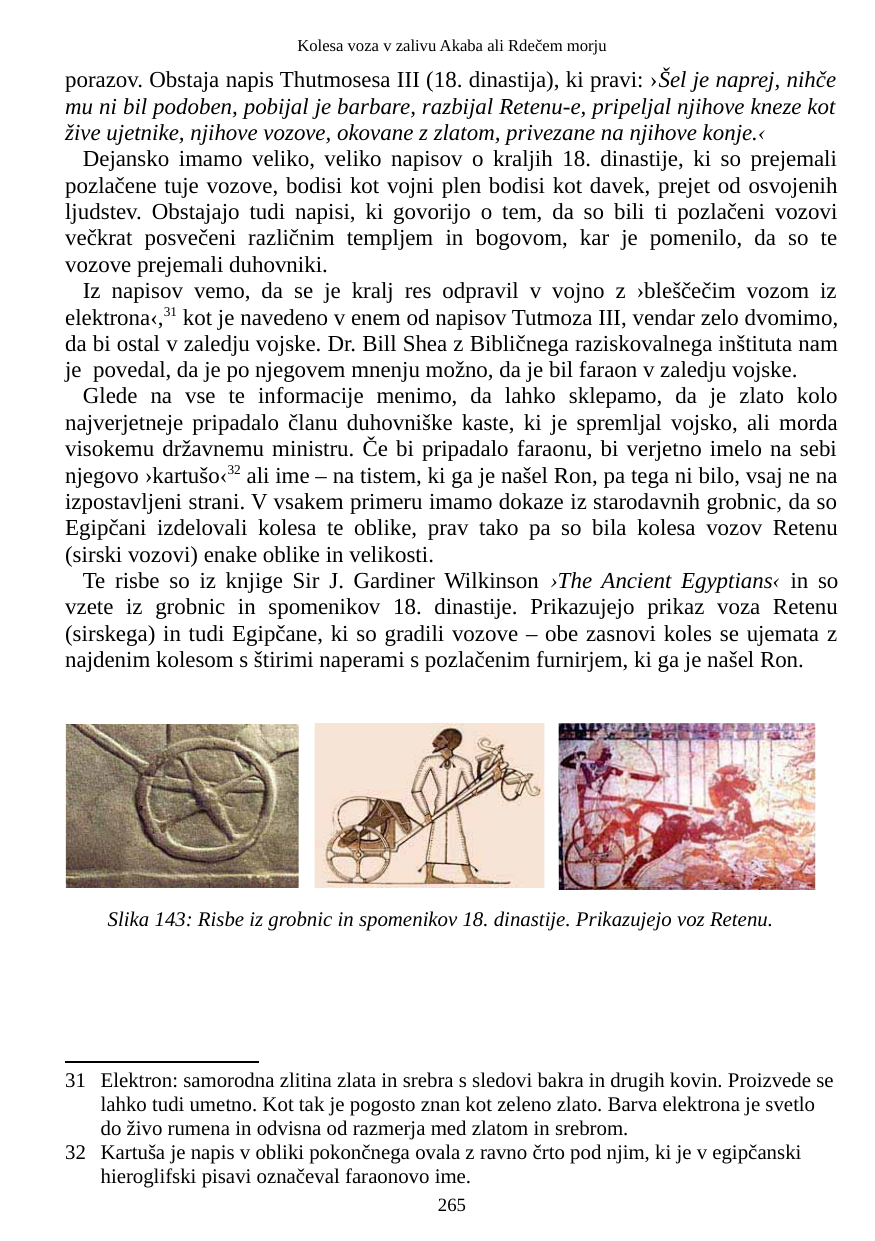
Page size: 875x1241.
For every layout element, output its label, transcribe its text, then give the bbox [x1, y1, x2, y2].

text Glede na vse te informacije menimo, da lahko sklepamo, da je zlato kolo najverjetneje pripadalo članu duhovniške kaste, ki je spremljal vojsko, ali morda visokemu državnemu ministru. Če bi pripadalo faraonu, bi verjetno imelo na sebi njegovo ›kartušo‹ ali ime – na tistem, ki ga je našel Ron, pa tega ni bilo, vsaj ne na izpostavljeni strani. V vsakem primeru imamo dokaze iz starodavnih grobnic, da so Egipčani izdelovali kolesa te oblike, prav tako pa so bila kolesa vozov Retenu (sirski vozovi) enake oblike in velikosti. [65, 383, 839, 567]
picture [558, 723, 816, 890]
text Kartuša je napis v obliki pokončnega ovala z ravno črto pod njim, ki je v egipčanski hieroglifski pisavi označeval faraonovo ime. [65, 1140, 839, 1188]
text Te risbe so iz knjige Sir J. Gardiner Wilkinson ›The Ancient Egyptians‹ in so vzete iz grobnic in spomenikov 18. dinastije. Prikazujejo prikaz voza Retenu (sirskega) in tudi Egipčane, ki so gradili vozove – obe zasnovi koles se ujemata z najdenim kolesom s štirimi naperami s pozlačenim furnirjem, ki ga je našel Ron. [65, 567, 839, 672]
text Slika 143: Risbe iz grobnic in spomenikov 18. dinastije. Prikazujejo voz Retenu. [65, 890, 817, 931]
picture [65, 724, 299, 888]
text Dejansko imamo veliko, veliko napisov o kraljih 18. dinastije, ki so prejemali pozlačene tuje vozove, bodisi kot vojni plen bodisi kot davek, prejet od osvojenih ljudstev. Obstajajo tudi napisi, ki govorijo o tem, da so bili ti pozlačeni vozovi večkrat posvečeni različnim templjem in bogovom, kar je pomenilo, da so te vozove prejemali duhovniki. [65, 145, 839, 277]
text porazov. Obstaja napis Thutmosesa III (18. dinastija), ki pravi: ›Šel je naprej, nihče mu ni bil podoben, pobijal je barbare, razbijal Retenu-e, pripeljal njihove kneze kot žive ujetnike, njihove vozove, okovane z zlatom, privezane na njihove konje.‹ [65, 66, 839, 145]
text Elektron: samorodna zlitina zlata in srebra s sledovi bakra in drugih kovin. Proizvede se lahko tudi umetno. Kot tak je pogosto znan kot zeleno zlato. Barva elektrona je svetlo do živo rumena in odvisna od razmerja med zlatom in srebrom. [65, 1068, 839, 1140]
picture [314, 723, 545, 888]
text Iz napisov vemo, da se je kralj res odpravil v vojno z ›bleščečim vozom iz elektrona‹, kot je navedeno v enem od napisov Tutmoza III, vendar zelo dvomimo, da bi ostal v zaledju vojske. Dr. Bill Shea z Bibličnega raziskovalnega inštituta nam je povedal, da je po njegovem mnenju možno, da je bil faraon v zaledju vojske. [65, 277, 839, 383]
